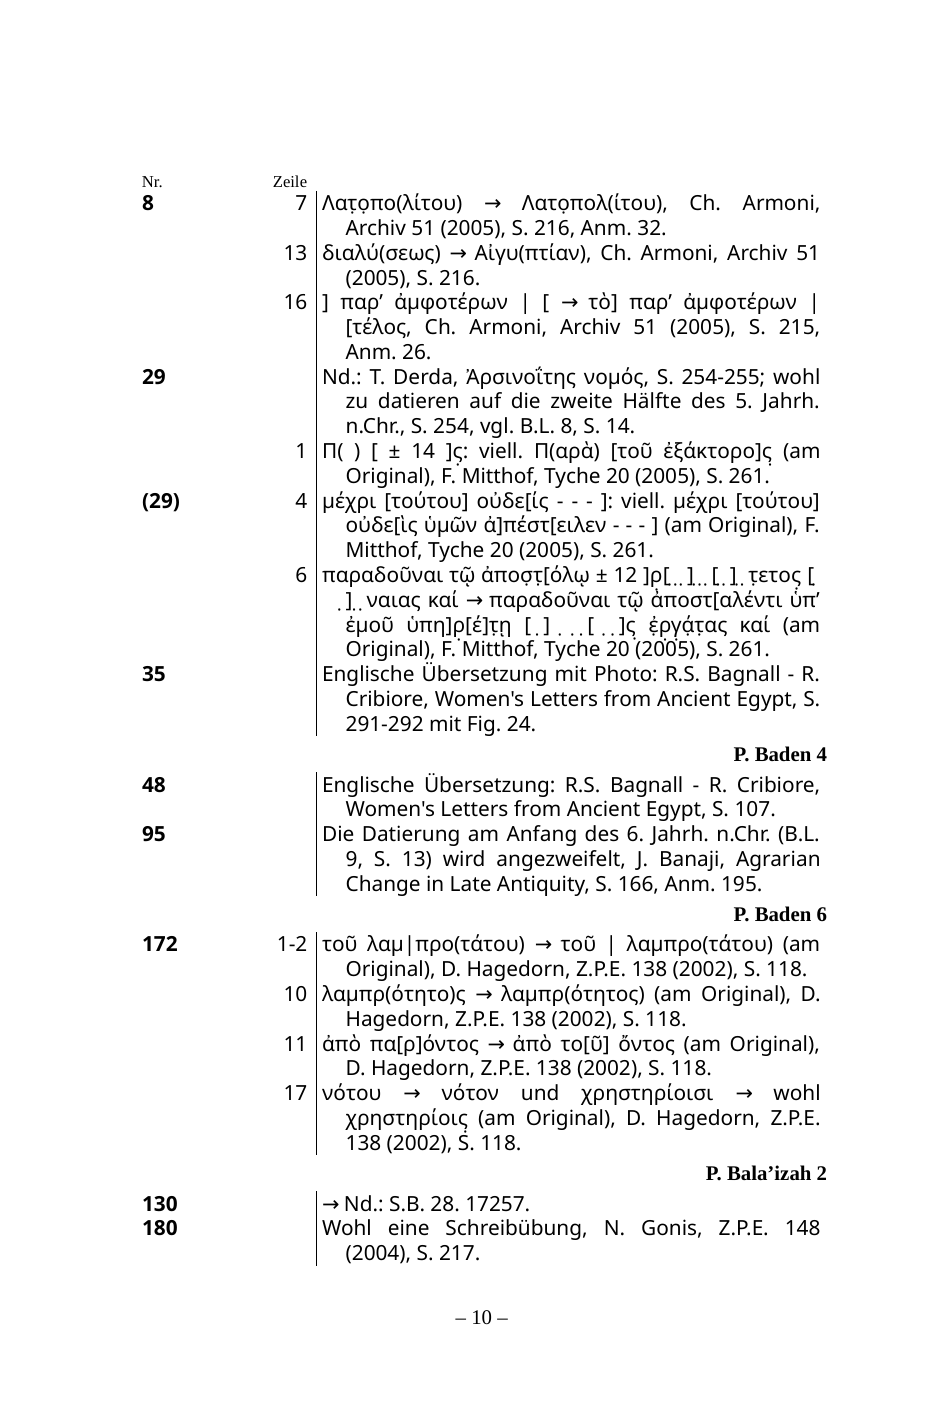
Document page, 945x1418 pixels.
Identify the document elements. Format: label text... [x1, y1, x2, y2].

table_cell 7 [224, 191, 316, 240]
table_header 130 [136, 1191, 316, 1216]
table_cell Π( ) [ ± 14 ]ς̣: viell. Π(αρὰ) [τοῦ ἐξάκτορο]ς̣ (am Original), F. Mitthof, Tyche 20 (2005), S. 261. [317, 439, 827, 488]
table_header Englische Übersetzung: R.S. Bagnall - R. Cribiore, Women's Letters from Ancient Egypt, S. 107. [317, 772, 827, 822]
table_cell 4 [224, 488, 316, 563]
table_cell [136, 439, 224, 488]
table_header 172 [136, 932, 224, 982]
table_cell διαλύ(σεως) → Αἰγυ(πτίαν), Ch. Armoni, Archiv 51 (2005), S. 216. [317, 240, 827, 290]
table_cell μέχρι [τούτου] οὐδε[ίς - - - ]: viell. μέχρι [τούτου] οὐδε[ὶς ὑμῶν ἀ]πέστ[ειλεν - - - ] (am Original), F. Mitthof, Tyche 20 (2005), S. 261. [317, 488, 827, 563]
table_cell 16 [224, 290, 316, 364]
table_header → Nd.: S.B. 28. 17257. [317, 1191, 827, 1216]
table_cell νότου → νότον und χρηστηρίοισι → wohl χρηστηρίοις̣ (am Original), D. Hagedorn, Z.P.E. 138 (2002), S. 118. [317, 1081, 827, 1155]
table_cell 35 [136, 662, 316, 736]
table_cell 13 [224, 240, 316, 290]
table_cell [136, 982, 224, 1031]
subtitle P. Bala’izah 2 [136, 1161, 827, 1185]
table_cell 1 [224, 439, 316, 488]
table_cell [136, 563, 224, 662]
table_cell 17 [224, 1081, 316, 1155]
table_cell [136, 240, 224, 290]
table_header τοῦ λαμ|προ(τάτου) → τοῦ | λαμπρο(τάτου) (am Original), D. Hagedorn, Z.P.E. 138 (2002), S. 118. [317, 932, 827, 982]
table_cell 6 [224, 563, 316, 662]
table_cell 8 [136, 191, 224, 240]
table_cell Λατ̣ο̣πο(λίτου) → Λατο̣πολ(ίτου), Ch. Armoni, Archiv 51 (2005), S. 216, Anm. 32. [317, 191, 827, 240]
table_cell Wohl eine Schreibübung, N. Gonis, Z.P.E. 148 (2004), S. 217. [317, 1216, 827, 1266]
table_cell 10 [224, 982, 316, 1031]
table_cell [136, 1081, 224, 1155]
table_cell λαμπρ(ότητο)ς → λαμπρ(ότητος) (am Original), D. Hagedorn, Z.P.E. 138 (2002), S. 118. [317, 982, 827, 1031]
table_cell [136, 1031, 224, 1081]
table_cell 95 [136, 822, 316, 896]
table_cell ἀπὸ πα[ρ]όντος → ἀπὸ το[ῦ] ὄντος (am Original), D. Hagedorn, Z.P.E. 138 (2002), S. 118. [317, 1031, 827, 1081]
table_cell [136, 290, 224, 364]
table_header 48 [136, 772, 316, 822]
table_header 1-2 [224, 932, 316, 982]
table_cell 11 [224, 1031, 316, 1081]
subtitle P. Baden 4 [136, 742, 827, 766]
table_cell Die Datierung am Anfang des 6. Jahrh. n.Chr. (B.L. 9, S. 13) wird angezweifelt, J. Banaji, Agrarian Change in Late Antiquity, S. 166, Anm. 195. [317, 822, 827, 896]
table_cell ] παρ’ ἀμφοτέρων | [ → τὸ] παρ’ ἀμφοτέρων | [τέλος, Ch. Armoni, Archiv 51 (2005), S. 215, Anm. 26. [317, 290, 827, 364]
table_cell παραδοῦναι τῷ ἀποσ̣τ̣[όλῳ ± 12 ]ρ̣[ ̣ ̣ ̣] ̣ ̣ ̣[ ̣ ̣] ̣ ̣τ̣ετος̣ [ ̣ ̣] ̣ ̣ναιας καί → παραδοῦναι τῷ ἀποστ[αλέντι ὑπ’ ἐμοῦ ὑπη]ρ̣[έ]τ̣ῃ [ ̣] ̣ ̣ ̣[ ̣ ̣]ς̣ ἐ̣ρ̣γ̣ά̣τ̣ας καί (am Original), F. Mitthof, Tyche 20 (2005), S. 261. [317, 563, 827, 662]
table_cell Englische Übersetzung mit Photo: R.S. Bagnall - R. Cribiore, Women's Letters from Ancient Egypt, S. 291-292 mit Fig. 24. [317, 662, 827, 736]
table_cell 180 [136, 1216, 316, 1266]
subtitle P. Baden 6 [136, 902, 827, 926]
table_cell (29) [136, 488, 224, 563]
table_cell 29 [136, 364, 316, 439]
table_cell Nd.: T. Derda, Ἀρσινοΐτης νομός, S. 254-255; wohl zu datieren auf die zweite Hälfte des 5. Jahrh. n.Chr., S. 254, vgl. B.L. 8, S. 14. [317, 364, 827, 439]
